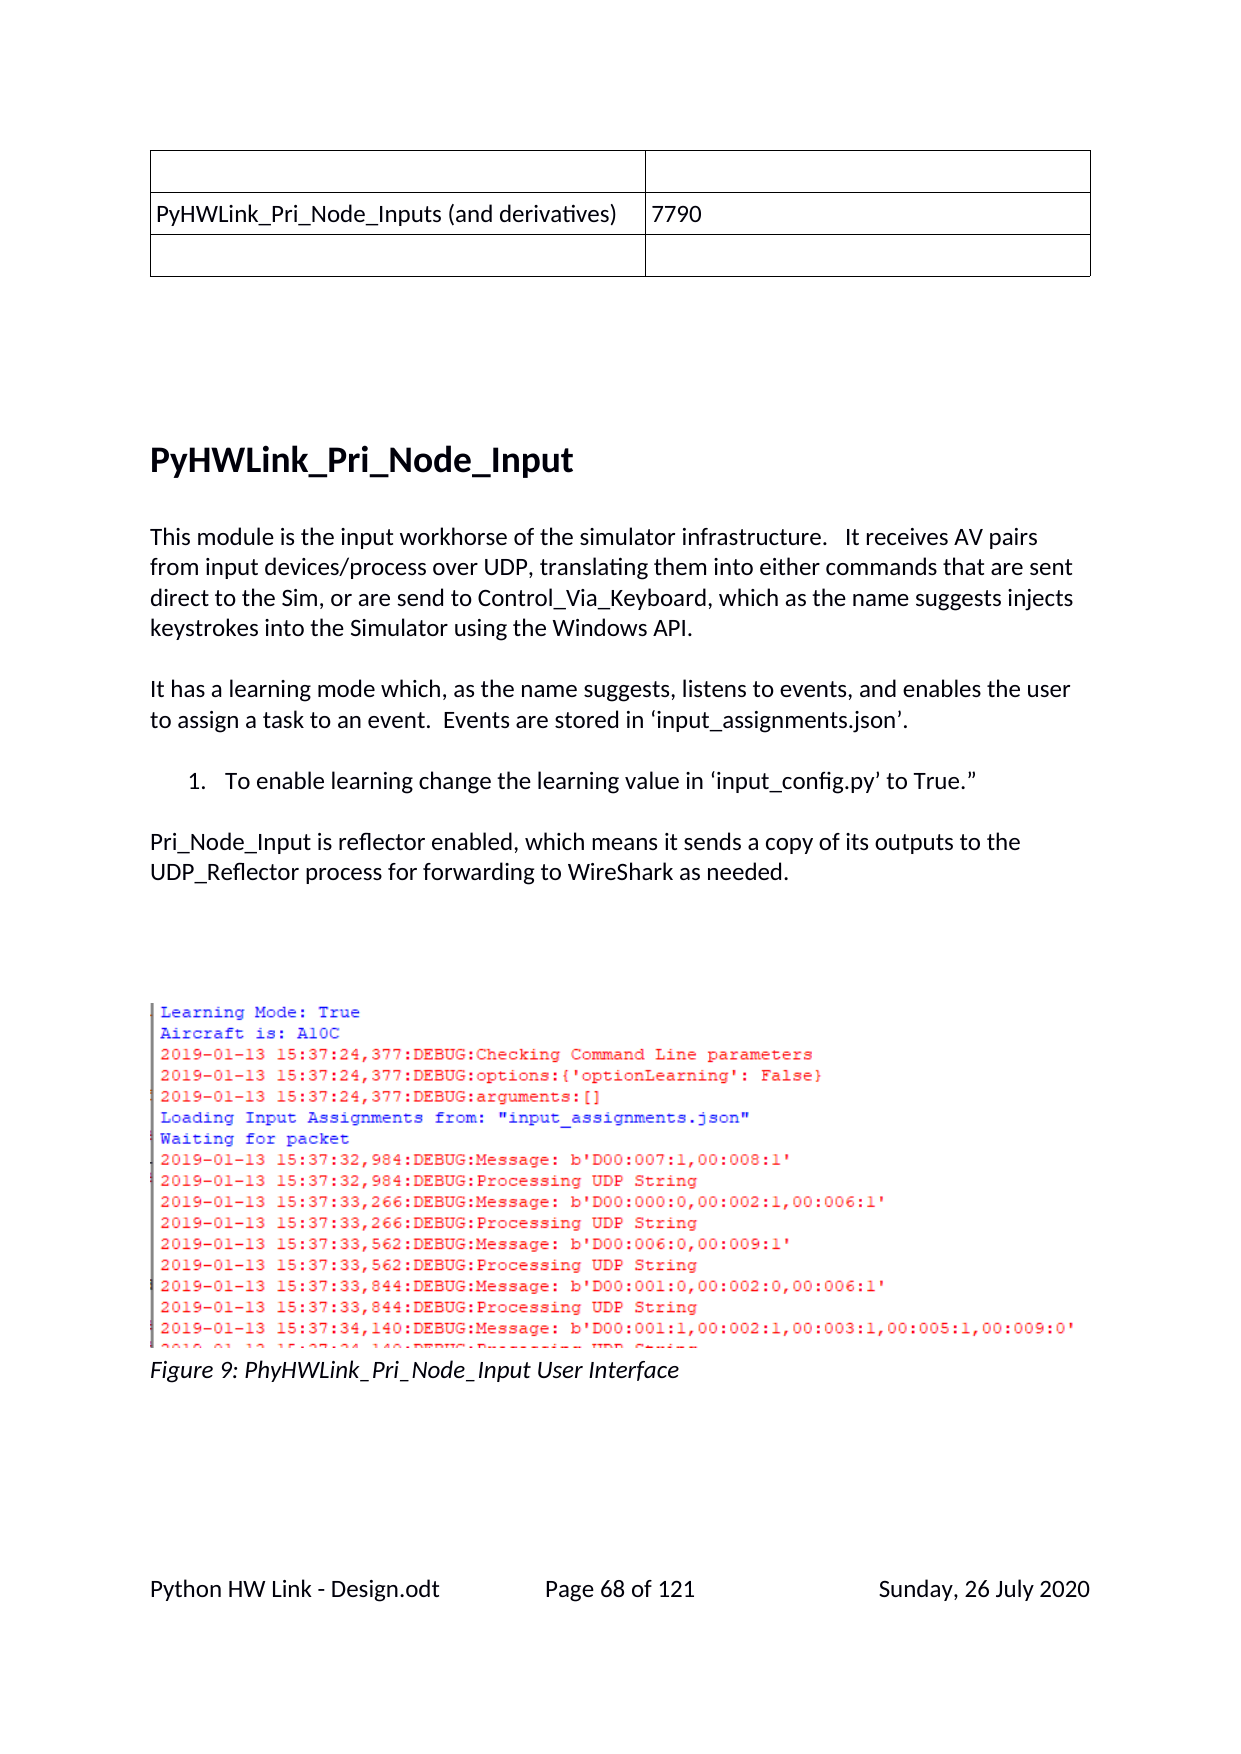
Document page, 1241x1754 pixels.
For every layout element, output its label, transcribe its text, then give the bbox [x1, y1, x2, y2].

table_cell PyHWLink_Pri_Node_Inputs (and derivatives) [151, 193, 645, 234]
text Figure 9: PhyHWLink_Pri_Node_Input User Interface [150, 1348, 1090, 1385]
list To enable learning change the learning value in ‘input_config.py’ to True.” [187, 765, 1090, 795]
table_cell [646, 151, 1090, 192]
table_cell [646, 235, 1090, 276]
table_cell [151, 151, 645, 192]
subtitle PyHWLink_Pri_Node_Input [150, 436, 1090, 482]
table_cell 7790 [646, 193, 1090, 234]
text This module is the input workhorse of the simulator infrastructure. It receives AV pairs from input devices/process over UDP, translating them into either commands that are sent direct to the Sim, or are send to Control_Via_Keyboard, which as the name suggests injects keystrokes into the Simulator using the Windows API. [150, 521, 1090, 643]
table_cell [151, 235, 645, 276]
picture [150, 1003, 1091, 1348]
text It has a learning mode which, as the name suggests, listens to events, and enables the user to assign a task to an event. Events are stored in ‘input_assignments.json’. [150, 673, 1090, 734]
text Pri_Node_Input is reflector enabled, which means it sends a copy of its outputs to the UDP_Reflector process for forwarding to WireShark as needed. [150, 826, 1090, 887]
